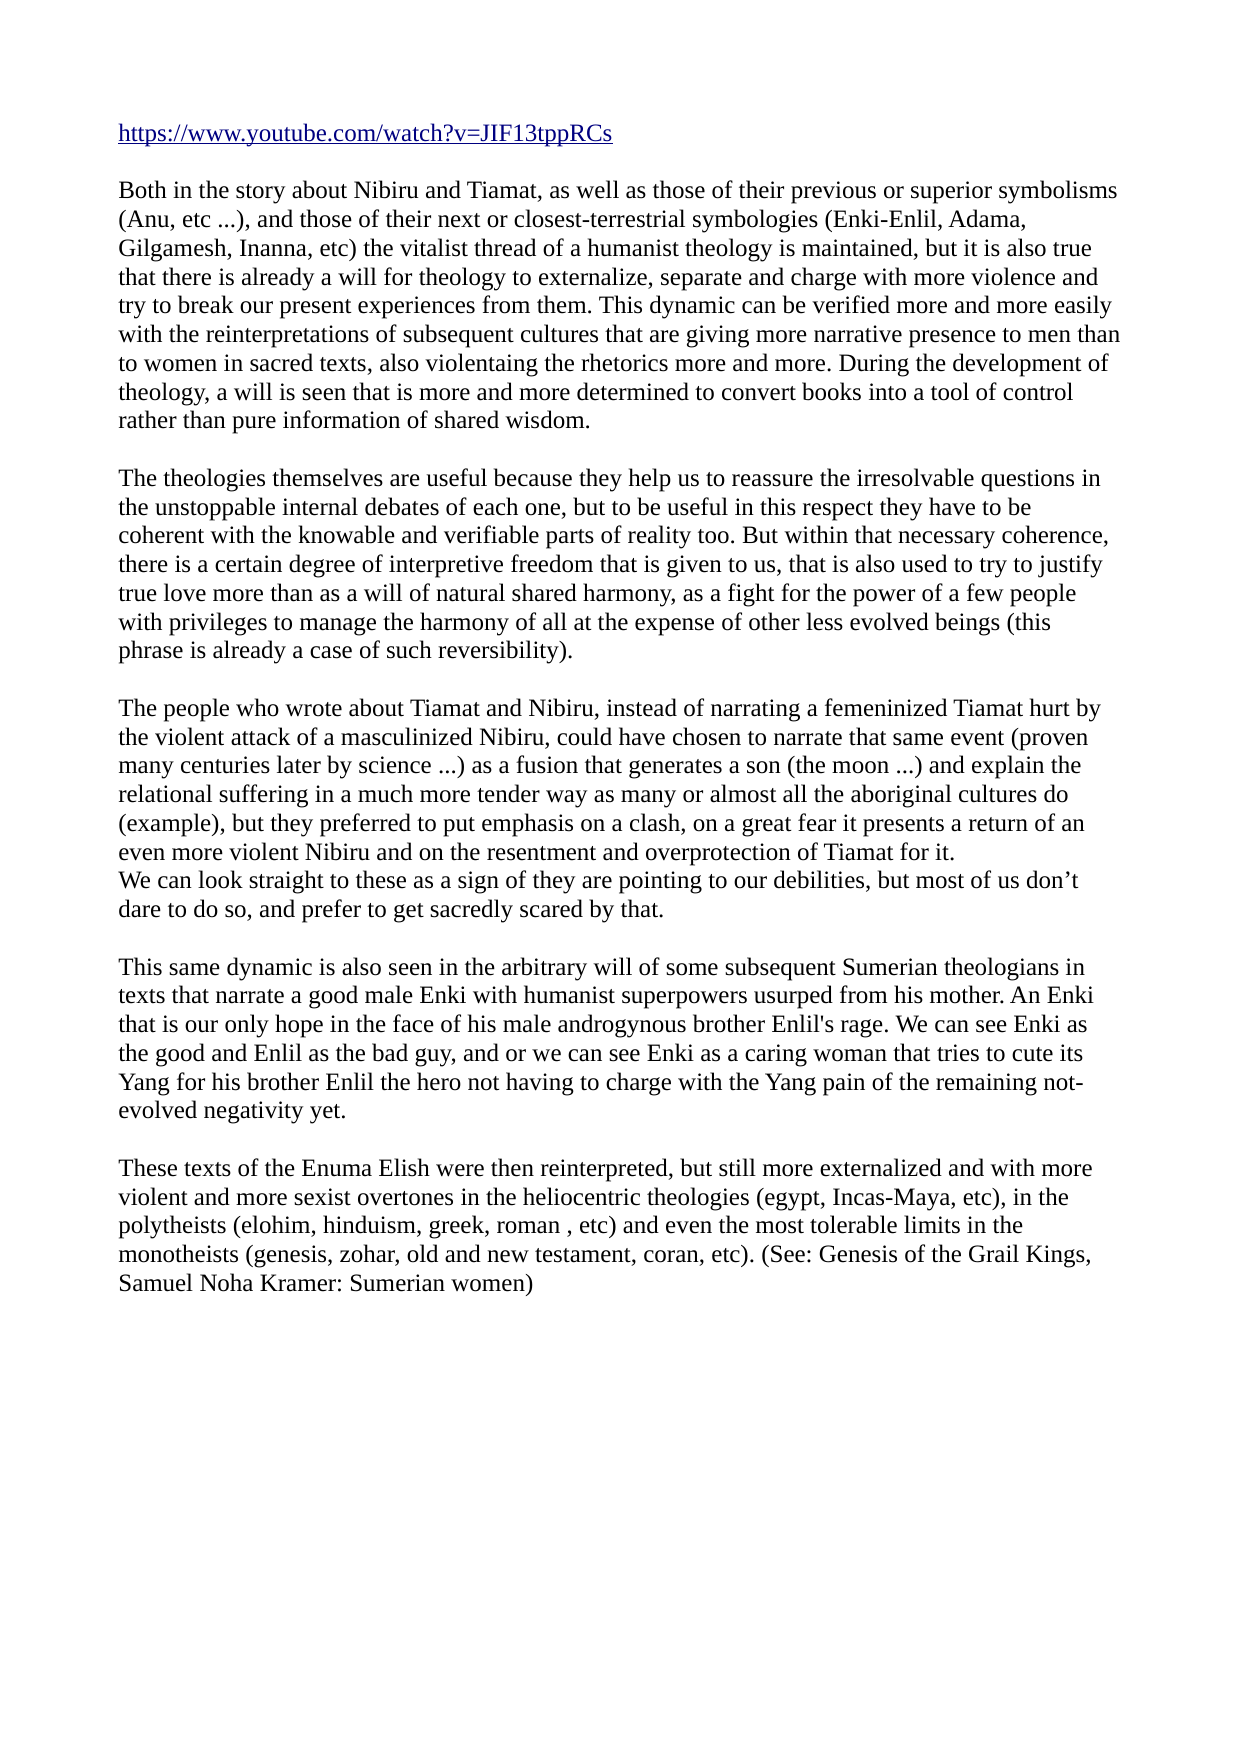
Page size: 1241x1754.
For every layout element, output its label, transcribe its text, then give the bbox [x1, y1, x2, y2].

text Both in the story about Nibiru and Tiamat, as well as those of their previous or superior symbolisms (Anu, etc ...), and those of their next or closest-terrestrial symbologies (Enki-Enlil, Adama, Gilgamesh, Inanna, etc) the vitalist thread of a humanist theology is maintained, but it is also true that there is already a will for theology to externalize, separate and charge with more violence and try to break our present experiences from them. This dynamic can be verified more and more easily with the reinterpretations of subsequent cultures that are giving more narrative presence to men than to women in sacred texts, also violentaing the rhetorics more and more. During the development of theology, a will is seen that is more and more determined to convert books into a tool of control rather than pure information of shared wisdom. [118, 176, 1122, 434]
text https://www.youtube.com/watch?v=JIF13tppRCs [118, 118, 1122, 147]
text These texts of the Enuma Elish were then reinterpreted, but still more externalized and with more violent and more sexist overtones in the heliocentric theologies (egypt, Incas-Maya, etc), in the polytheists (elohim, hinduism, greek, roman , etc) and even the most tolerable limits in the monotheists (genesis, zohar, old and new testament, coran, etc). (See: Genesis of the Grail Kings, Samuel Noha Kramer: Sumerian women) [118, 1153, 1122, 1297]
text We can look straight to these as a sign of they are pointing to our debilities, but most of us don’t dare to do so, and prefer to get sacredly scared by that. This same dynamic is also seen in the arbitrary will of some subsequent Sumerian theologians in texts that narrate a good male Enki with humanist superpowers usurped from his mother. An Enki that is our only hope in the face of his male androgynous brother Enlil's rage. We can see Enki as the good and Enlil as the bad guy, and or we can see Enki as a caring woman that tries to cute its Yang for his brother Enlil the hero not having to charge with the Yang pain of the remaining not-evolved negativity yet. [118, 866, 1122, 1124]
text The theologies themselves are useful because they help us to reassure the irresolvable questions in the unstoppable internal debates of each one, but to be useful in this respect they have to be coherent with the knowable and verifiable parts of reality too. But within that necessary coherence, there is a certain degree of interpretive freedom that is given to us, that is also used to try to justify true love more than as a will of natural shared harmony, as a fight for the power of a few people with privileges to manage the harmony of all at the expense of other less evolved beings (this phrase is already a case of such reversibility). [118, 463, 1122, 664]
text The people who wrote about Tiamat and Nibiru, instead of narrating a femeninized Tiamat hurt by the violent attack of a masculinized Nibiru, could have chosen to narrate that same event (proven many centuries later by science ...) as a fusion that generates a son (the moon ...) and explain the relational suffering in a much more tender way as many or almost all the aboriginal cultures do (example), but they preferred to put emphasis on a clash, on a great fear it presents a return of an even more violent Nibiru and on the resentment and overprotection of Tiamat for it. [118, 693, 1122, 866]
